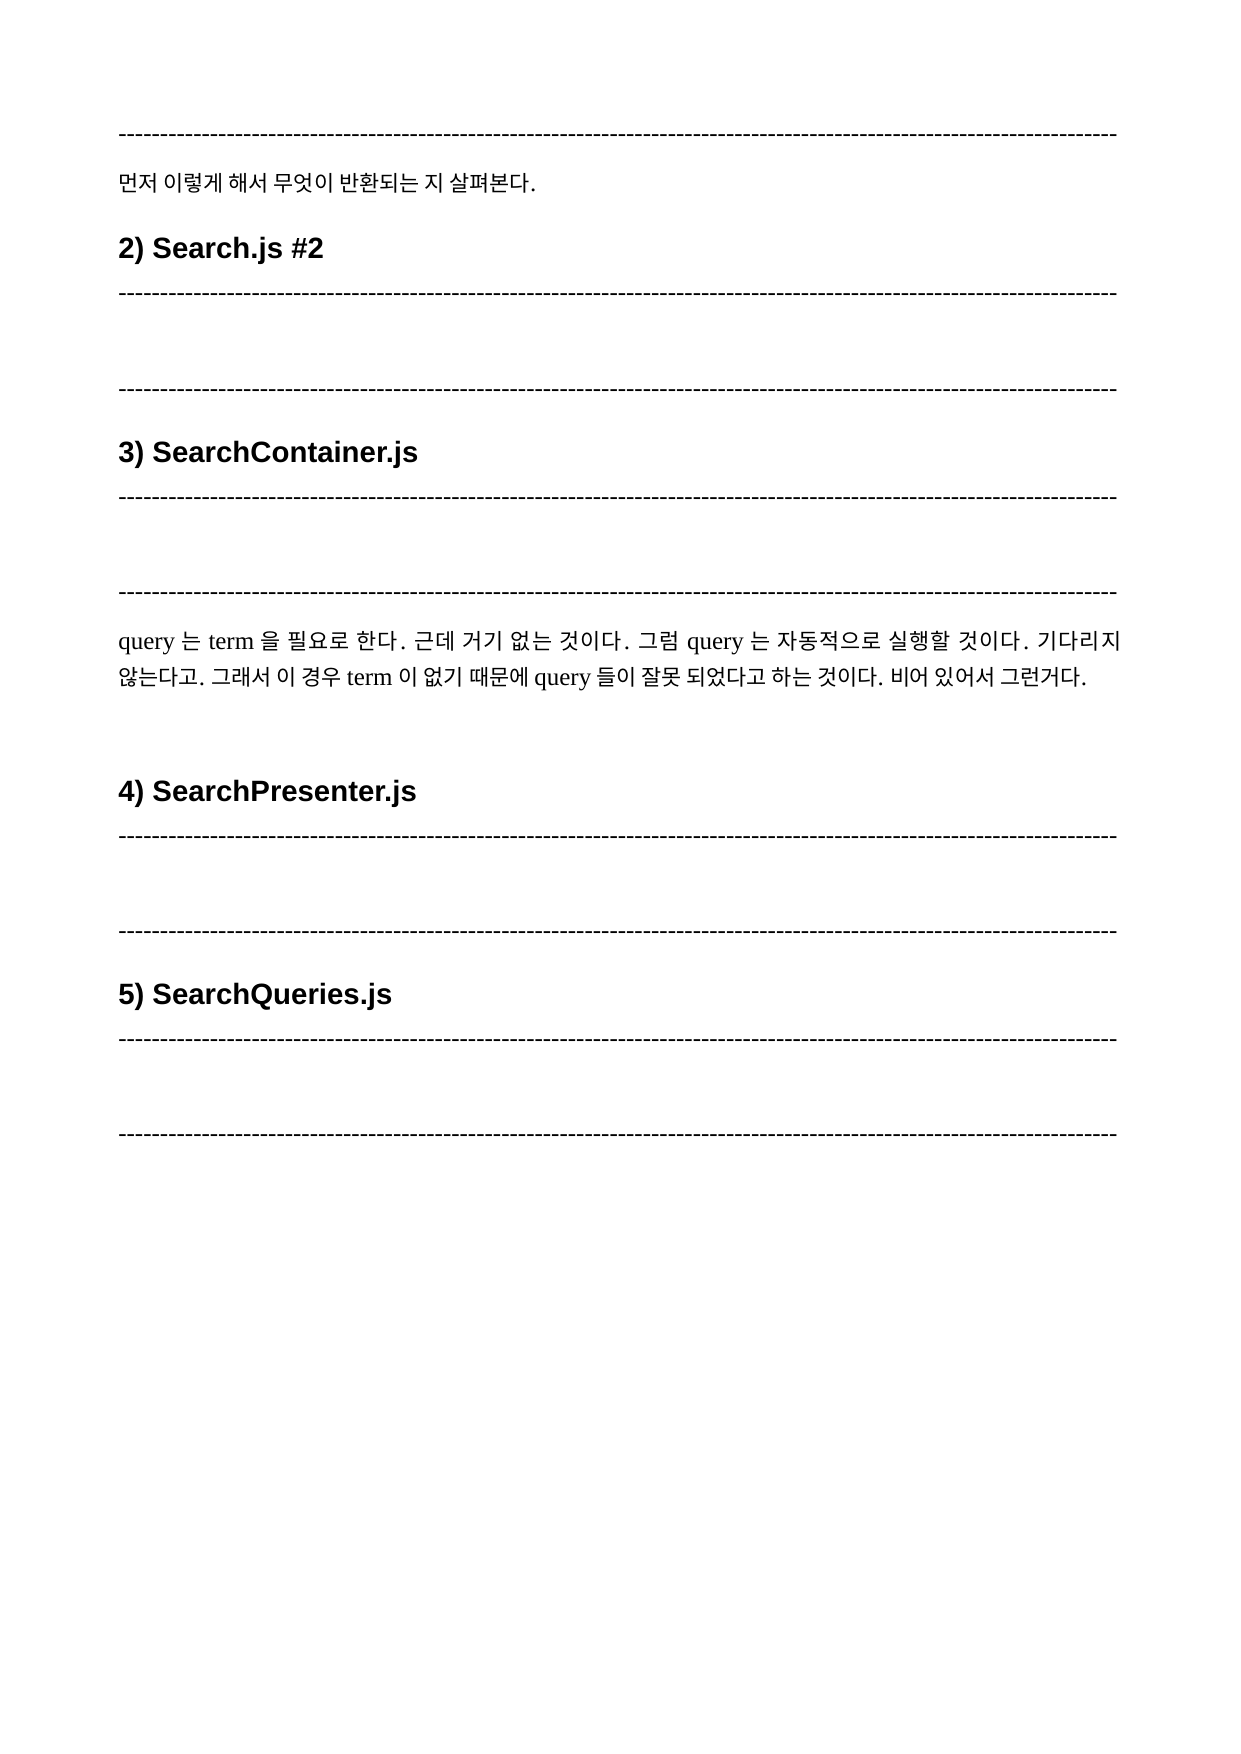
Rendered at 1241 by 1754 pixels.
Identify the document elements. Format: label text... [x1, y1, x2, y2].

text ------------------------------------------------------------------------------------------------------------------------ [118, 915, 1122, 944]
text ------------------------------------------------------------------------------------------------------------------------ [118, 1023, 1122, 1052]
text ------------------------------------------------------------------------------------------------------------------------ [118, 277, 1122, 306]
text ------------------------------------------------------------------------------------------------------------------------ [118, 373, 1122, 401]
text ------------------------------------------------------------------------------------------------------------------------ [118, 118, 1122, 147]
subtitle 2) Search.js #2 [118, 231, 1122, 265]
subtitle 4) SearchPresenter.js [118, 773, 1122, 807]
text ------------------------------------------------------------------------------------------------------------------------ [118, 481, 1122, 510]
text ------------------------------------------------------------------------------------------------------------------------ [118, 820, 1122, 848]
subtitle 3) SearchContainer.js [118, 435, 1122, 469]
text ------------------------------------------------------------------------------------------------------------------------ [118, 1118, 1122, 1147]
text ------------------------------------------------------------------------------------------------------------------------ [118, 576, 1122, 605]
text query는 term을 필요로 한다. 근데 거기 없는 것이다. 그럼 query는 자동적으로 실행할 것이다. 기다리지 않는다고. 그래서 이 경우 term 이 없기 때문에 query들이 잘못 되었다고 하는 것이다. 비어 있어서 그런거다. [118, 624, 1122, 692]
subtitle 5) SearchQueries.js [118, 977, 1122, 1011]
text 먼저 이렇게 해서 무엇이 반환되는 지 살펴본다. [118, 166, 1122, 197]
